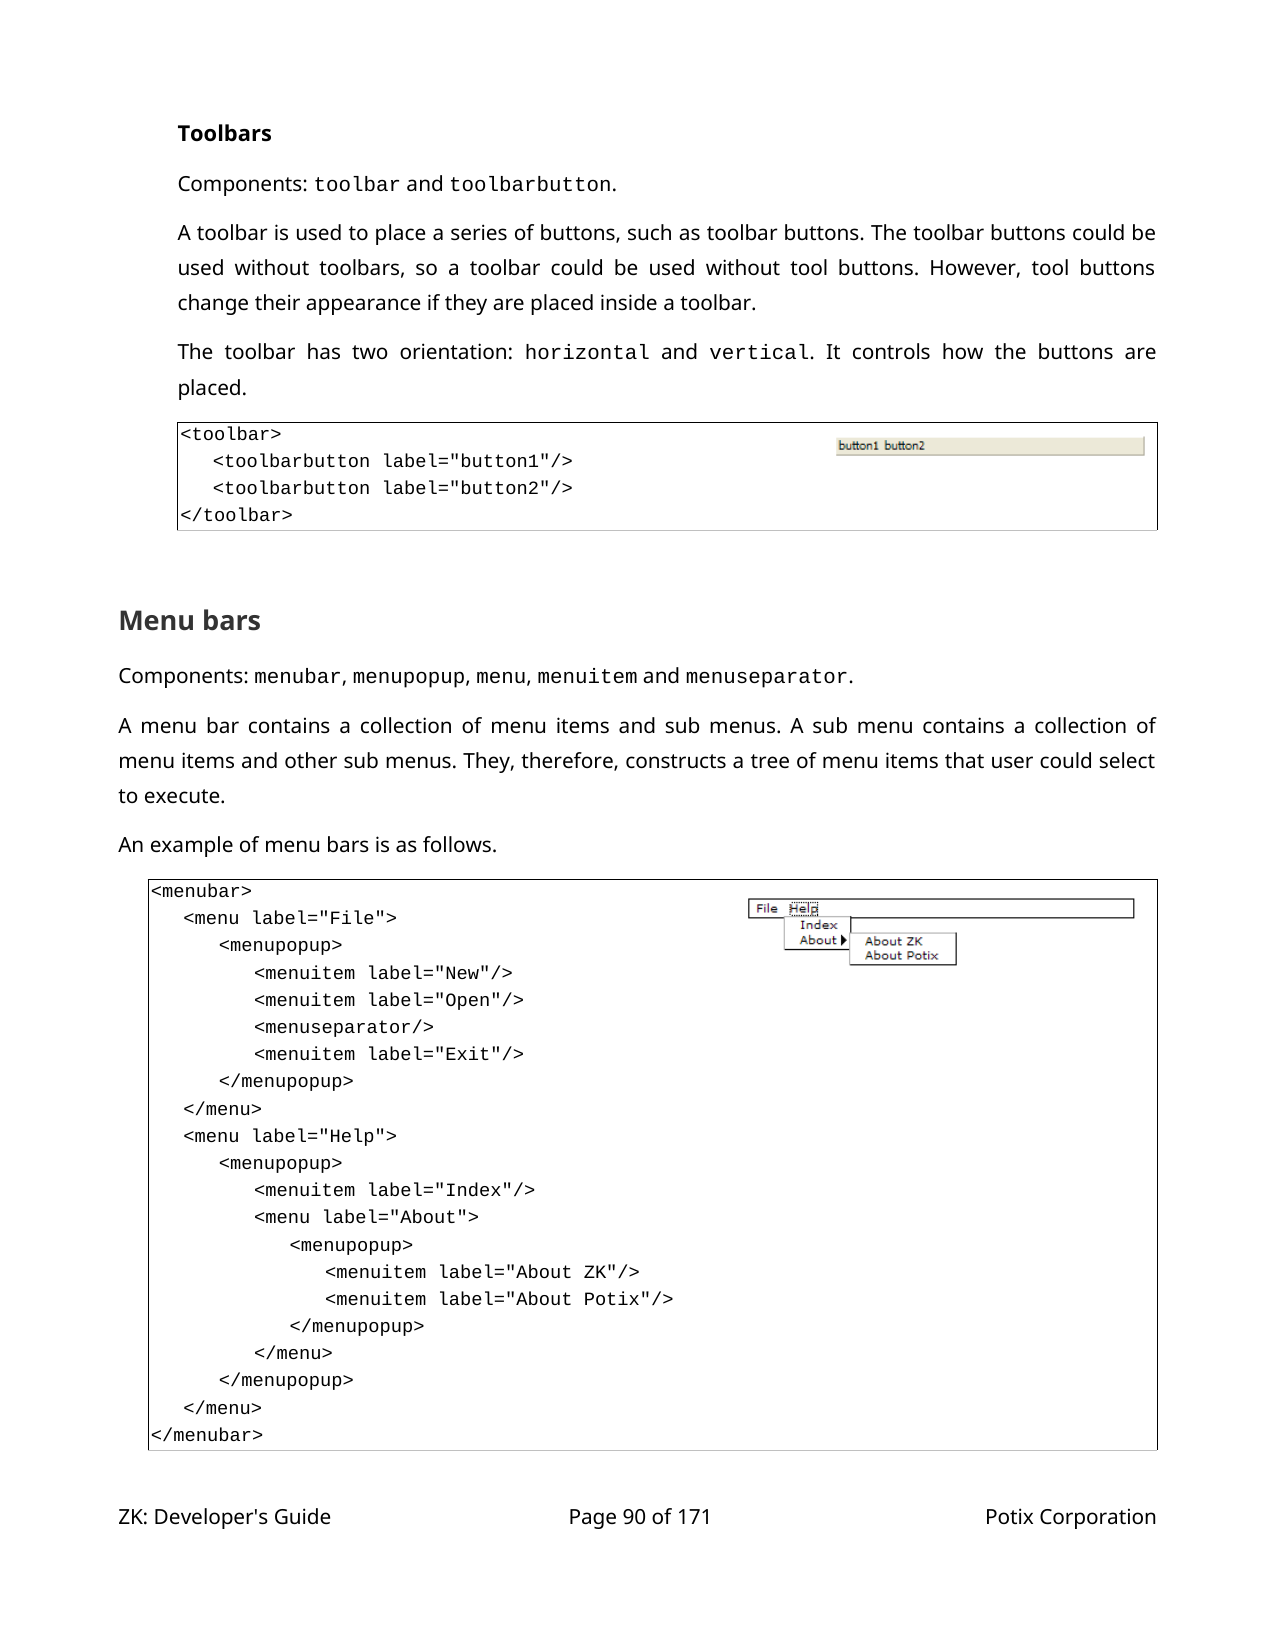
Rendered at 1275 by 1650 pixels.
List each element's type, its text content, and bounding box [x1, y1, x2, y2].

text <menupopup> [149, 1151, 1157, 1175]
text </menu> [149, 1396, 1157, 1420]
picture [746, 896, 1139, 969]
text An example of menu bars is as follows. [118, 830, 1157, 858]
text <menu label="Help"> [149, 1124, 1157, 1148]
text </menupopup> [149, 1069, 1157, 1093]
text <menuitem label="Open"/> [149, 988, 1157, 1012]
text </menu> [149, 1341, 1157, 1365]
subtitle Menu bars [118, 601, 1157, 638]
text [1139, 933, 1157, 958]
text </menubar> [149, 1423, 1157, 1450]
text <menubar> [149, 880, 1157, 903]
text <toolbar> [178, 423, 1157, 446]
text </toolbar> [178, 503, 1157, 530]
text [1139, 906, 1157, 930]
text <menuitem label="Exit"/> [149, 1042, 1157, 1066]
text The toolbar has two orientation: horizontal and vertical. It controls how the buttons are placed. [177, 337, 1157, 401]
text <menuitem label="New"/> [149, 961, 1157, 985]
text <menupopup> [149, 1232, 1157, 1257]
text <menuseparator/> [149, 1015, 1157, 1039]
subtitle Toolbars [177, 118, 1157, 148]
text Components: menubar, menupopup, menu, menuitem and menuseparator. [118, 662, 1157, 690]
text <menu label="File"> [149, 906, 746, 930]
text <toolbarbutton label="button1"/> [178, 449, 1157, 473]
text <toolbarbutton label="button2"/> [178, 476, 1157, 500]
text A menu bar contains a collection of menu items and sub menus. A sub menu contains a collection of menu items and other sub menus. They, therefore, constructs a tree of menu items that user could select to execute. [118, 711, 1157, 809]
text </menupopup> [149, 1368, 1157, 1393]
text </menu> [149, 1096, 1157, 1121]
text <menuitem label="About Potix"/> [149, 1287, 1157, 1311]
text </menupopup> [149, 1314, 1157, 1338]
text <menu label="About"> [149, 1205, 1157, 1229]
text <menuitem label="About ZK"/> [149, 1259, 1157, 1284]
picture [834, 433, 1147, 457]
text <menupopup> [149, 933, 746, 958]
text Components: toolbar and toolbarbutton. [177, 169, 1157, 197]
text <menuitem label="Index"/> [149, 1178, 1157, 1202]
text A toolbar is used to place a series of buttons, such as toolbar buttons. The toolbar buttons could be used without toolbars, so a toolbar could be used without tool buttons. However, tool buttons change their appearance if they are placed inside a toolbar. [177, 218, 1157, 317]
